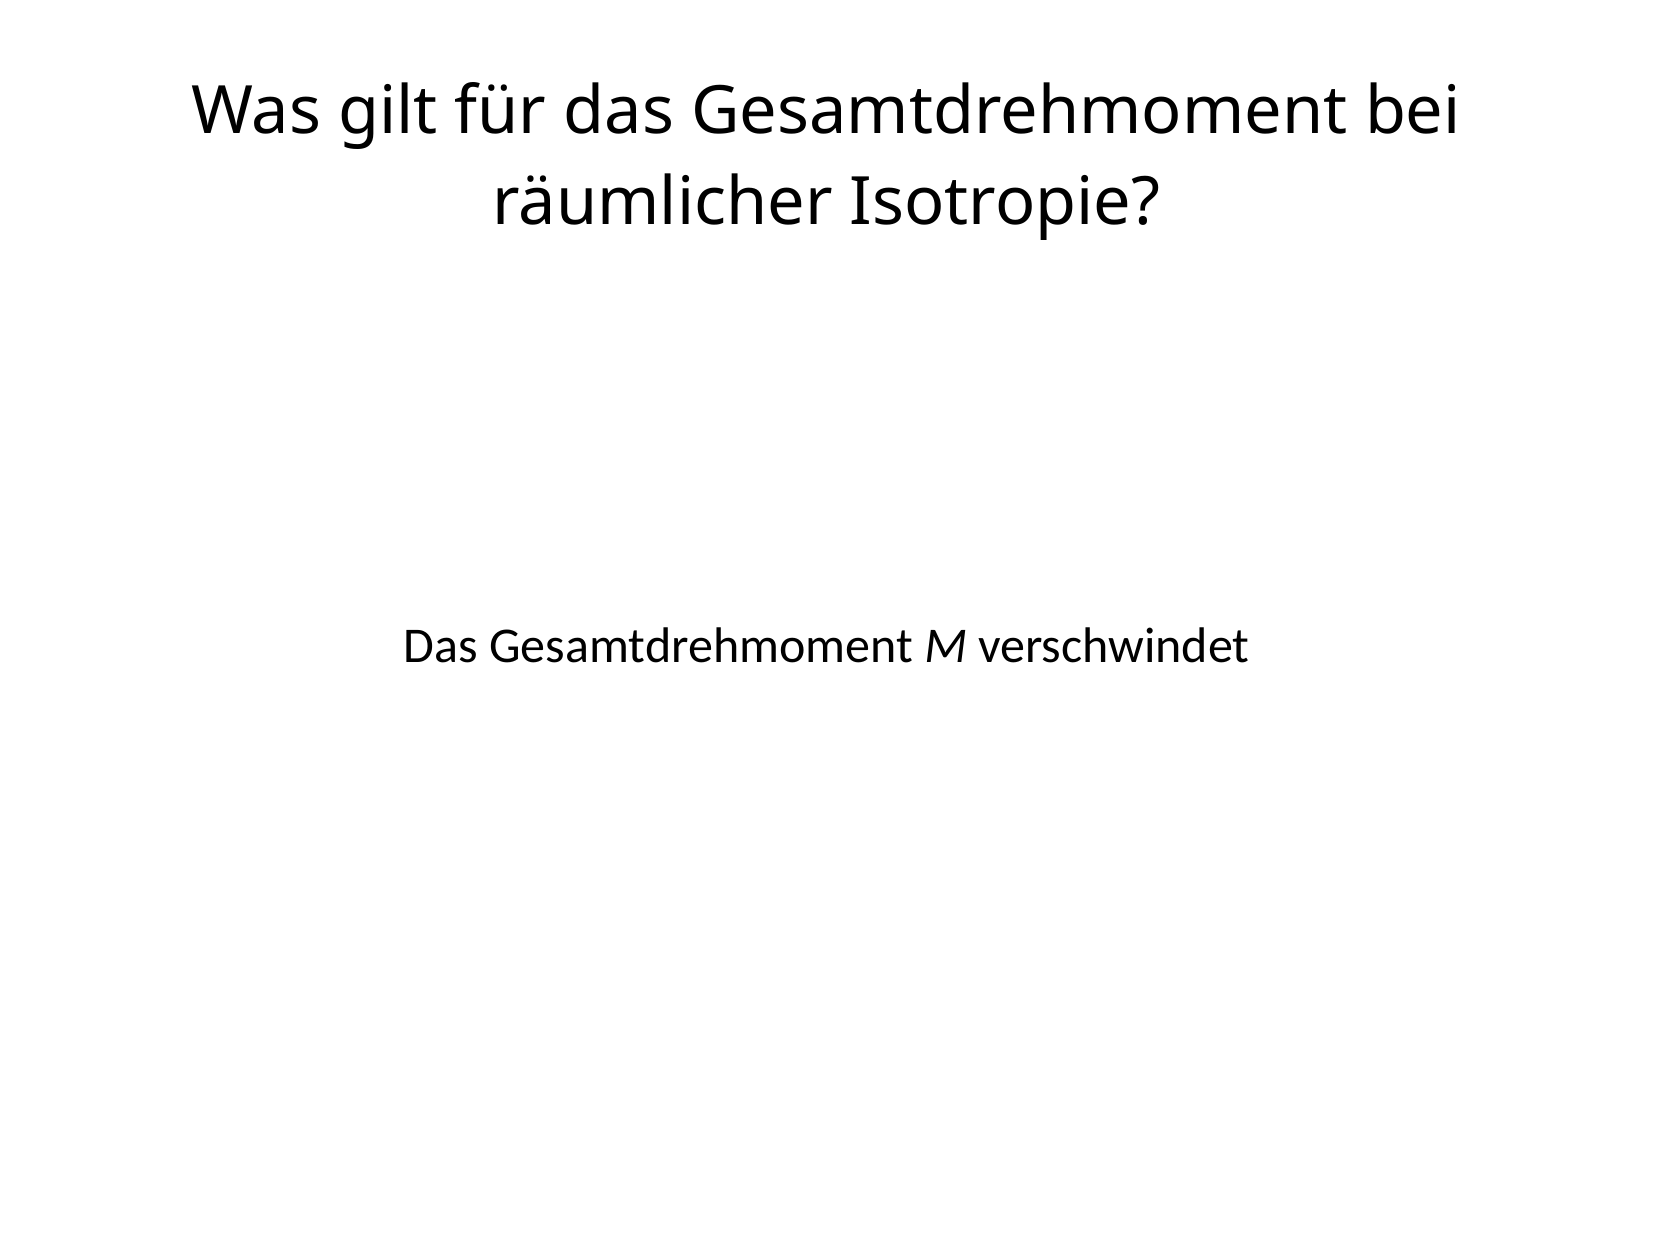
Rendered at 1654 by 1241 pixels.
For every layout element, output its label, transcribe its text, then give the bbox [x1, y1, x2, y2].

subtitle Das Gesamtdrehmoment M verschwindet [82, 290, 1571, 1010]
title Was gilt für das Gesamtdrehmoment bei räumlicher Isotropie? [82, 49, 1571, 257]
